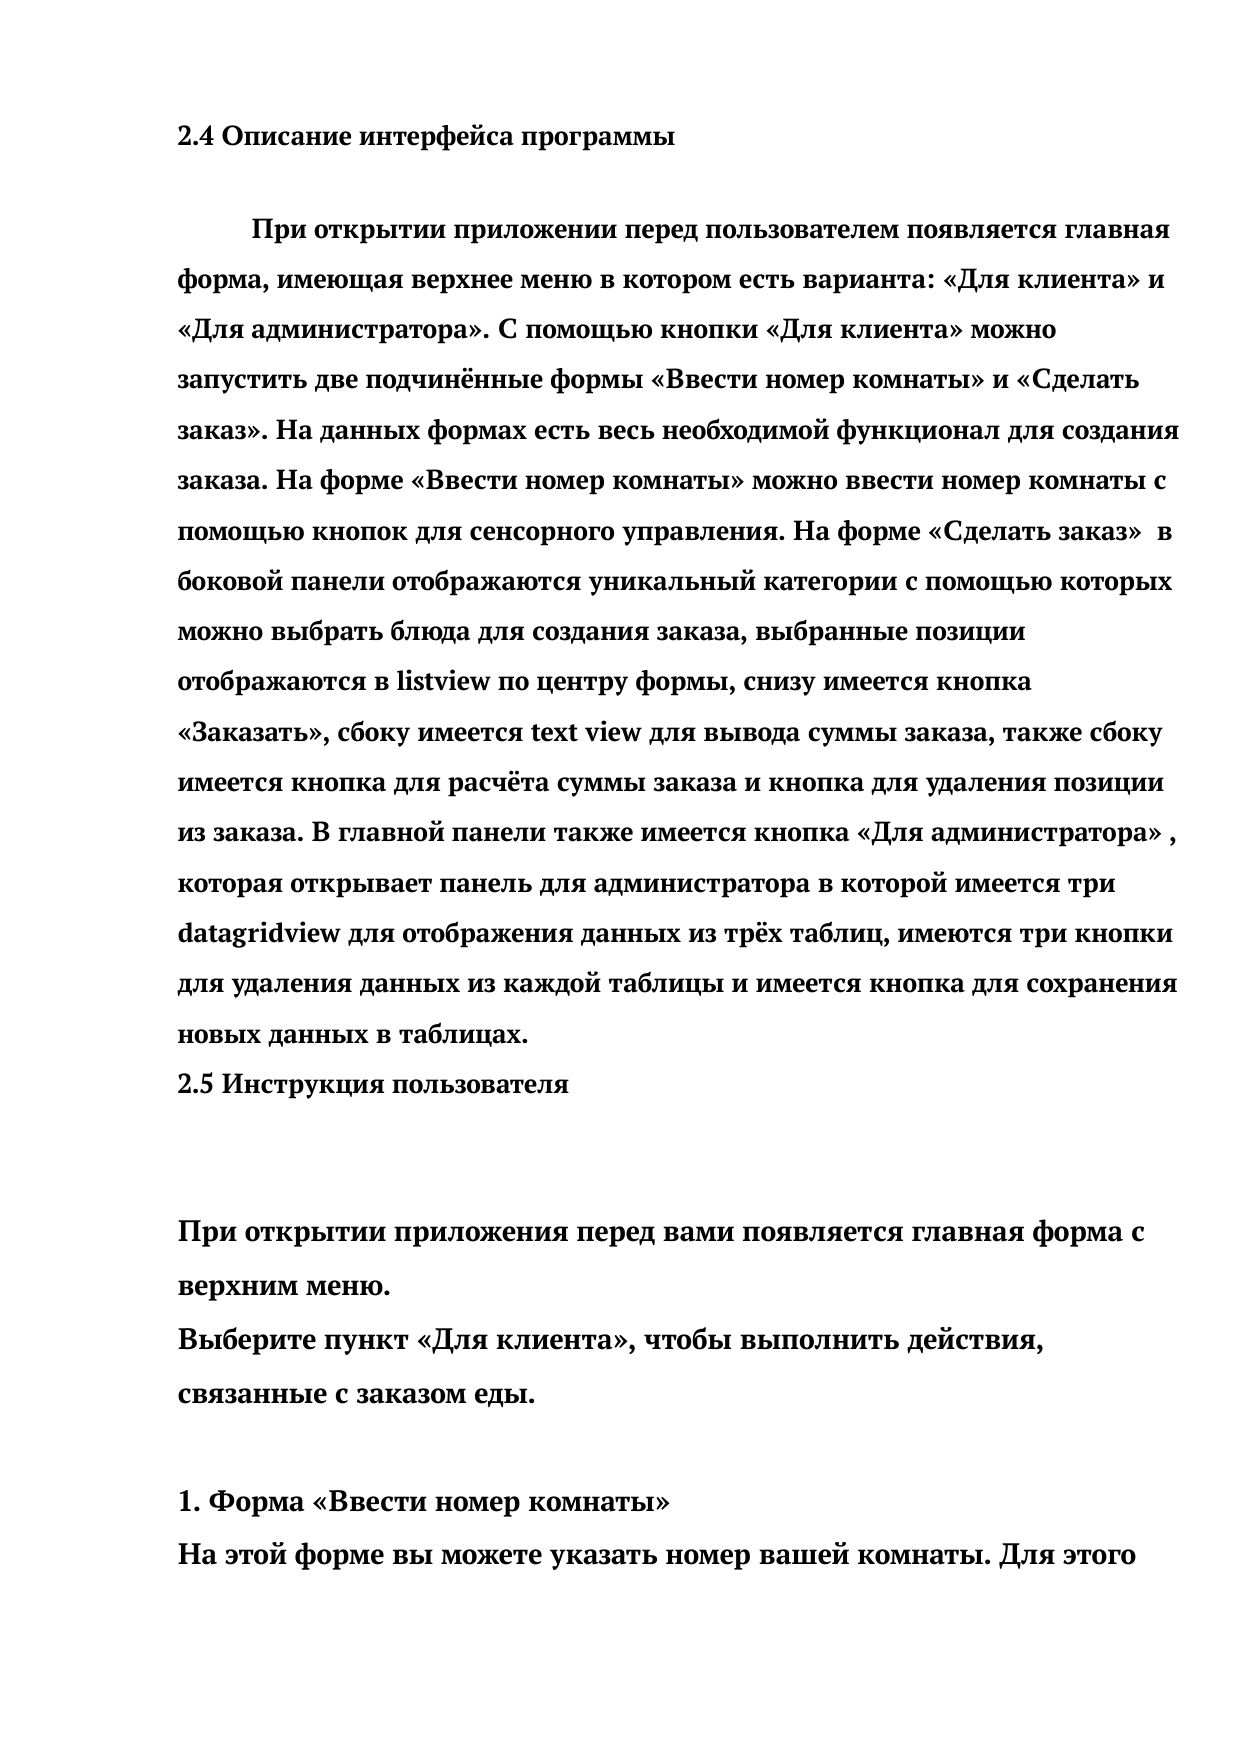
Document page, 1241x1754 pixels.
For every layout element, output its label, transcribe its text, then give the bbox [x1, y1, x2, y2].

subtitle 2.4 Описание интерфейса программы [177, 118, 1181, 152]
text При открытии приложении перед пользователем появляется главная форма, имеющая верхнее меню в котором есть варианта: «Для клиента» и «Для администратора». С помощью кнопки «Для клиента» можно запустить две подчинённые формы «Ввести номер комнаты» и «Сделать заказ». На данных формах есть весь необходимой функционал для создания заказа. На форме «Ввести номер комнаты» можно ввести номер комнаты с помощью кнопок для сенсорного управления. На форме «Сделать заказ» в боковой панели отображаются уникальный категории с помощью которых можно выбрать блюда для создания заказа, выбранные позиции отображаются в listview по центру формы, снизу имеется кнопка «Заказать», сбоку имеется text view для вывода суммы заказа, также сбоку имеется кнопка для расчёта суммы заказа и кнопка для удаления позиции из заказа. В главной панели также имеется кнопка «Для администратора» , которая открывает панель для администратора в которой имеется три datagridview для отображения данных из трёх таблиц, имеются три кнопки для удаления данных из каждой таблицы и имеется кнопка для сохранения новых данных в таблицах. [177, 211, 1181, 1049]
subtitle 2.5 Инструкция пользователя [177, 1066, 1181, 1099]
text При открытии приложения перед вами появляется главная форма с верхним меню. Выберите пункт «Для клиента», чтобы выполнить действия, связанные с заказом еды. 1. Форма «Ввести номер комнаты» На этой форме вы можете указать номер вашей комнаты. Для этого [177, 1159, 1181, 1572]
